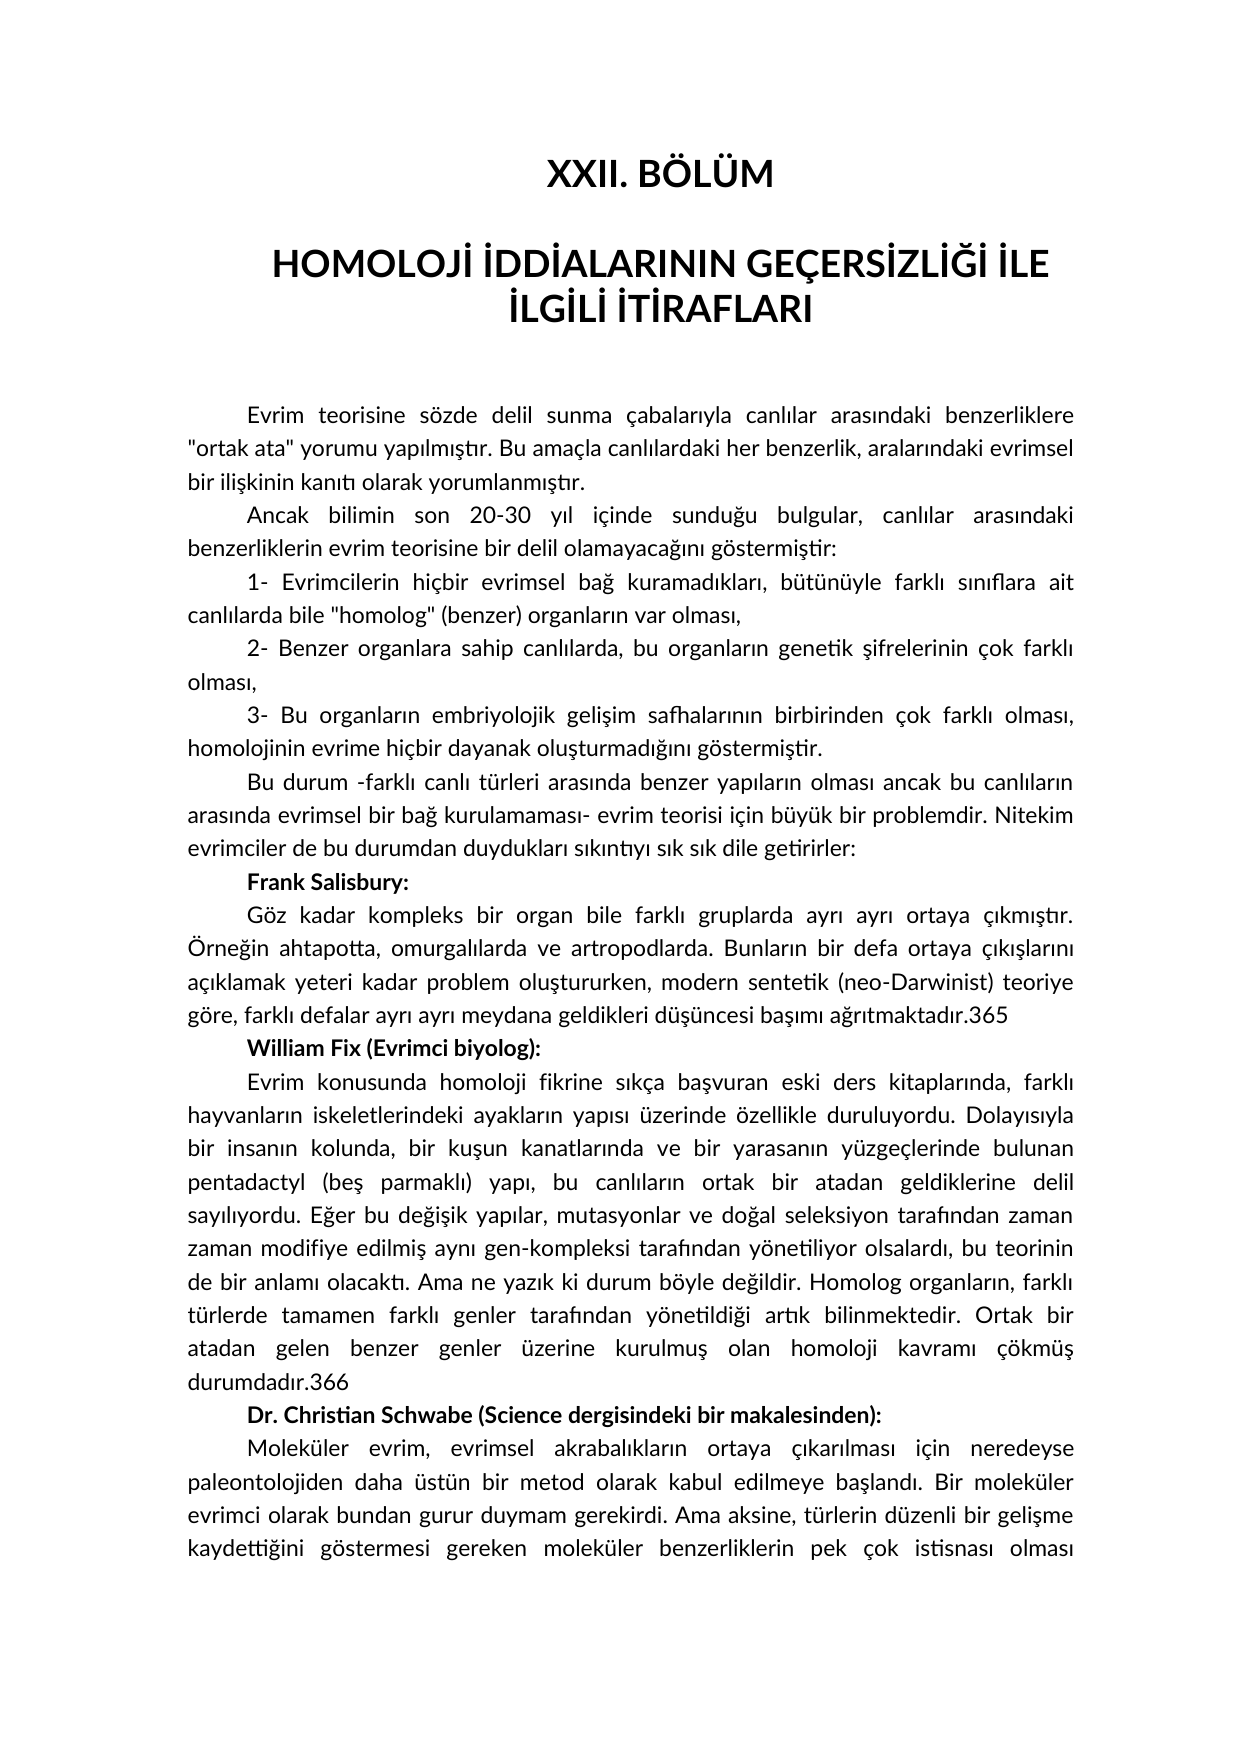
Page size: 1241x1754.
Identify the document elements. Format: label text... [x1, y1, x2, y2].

text 3- Bu organların embriyolojik gelişim safhalarının birbirinden çok farklı olması, homolojinin evrime hiçbir dayanak oluşturmadığını göstermiştir. [187, 697, 1075, 763]
text Göz kadar kompleks bir organ bile farklı gruplarda ayrı ayrı ortaya çıkmıştır. Örneğin ahtapotta, omurgalılarda ve artropodlarda. Bunların bir defa ortaya çıkışlarını açıklamak yeteri kadar problem oluştururken, modern sentetik (neo-Darwinist) teoriye göre, farklı defalar ayrı ayrı meydana geldikleri düşüncesi başımı ağrıtmaktadır.365 [187, 897, 1075, 1030]
subtitle XXII. BÖLÜM [187, 150, 1075, 195]
subtitle HOMOLOJİ İDDİALARININ GEÇERSİZLİĞİ İLE İLGİLİ İTİRAFLARI [247, 240, 1075, 330]
text Moleküler evrim, evrimsel akrabalıkların ortaya çıkarılması için neredeyse paleontolojiden daha üstün bir metod olarak kabul edilmeye başlandı. Bir moleküler evrimci olarak bundan gurur duymam gerekirdi. Ama aksine, türlerin düzenli bir gelişme kaydettiğini göstermesi gereken moleküler benzerliklerin pek çok istisnası olması [187, 1430, 1075, 1563]
text Bu durum -farklı canlı türleri arasında benzer yapıların olması ancak bu canlıların arasında evrimsel bir bağ kurulamaması- evrim teorisi için büyük bir problemdir. Nitekim evrimciler de bu durumdan duydukları sıkıntıyı sık sık dile getirirler: [187, 763, 1075, 863]
text 1- Evrimcilerin hiçbir evrimsel bağ kuramadıkları, bütünüyle farklı sınıflara ait canlılarda bile "homolog" (benzer) organların var olması, [187, 563, 1075, 630]
text 2- Benzer organlara sahip canlılarda, bu organların genetik şifrelerinin çok farklı olması, [187, 630, 1075, 697]
text Evrim teorisine sözde delil sunma çabalarıyla canlılar arasındaki benzerliklere "ortak ata" yorumu yapılmıştır. Bu amaçla canlılardaki her benzerlik, aralarındaki evrimsel bir ilişkinin kanıtı olarak yorumlanmıştır. [187, 397, 1075, 497]
text Frank Salisbury: [187, 863, 1075, 897]
text Evrim konusunda homoloji fikrine sıkça başvuran eski ders kitaplarında, farklı hayvanların iskeletlerindeki ayakların yapısı üzerinde özellikle duruluyordu. Dolayısıyla bir insanın kolunda, bir kuşun kanatlarında ve bir yarasanın yüzgeçlerinde bulunan pentadactyl (beş parmaklı) yapı, bu canlıların ortak bir atadan geldiklerine delil sayılıyordu. Eğer bu değişik yapılar, mutasyonlar ve doğal seleksiyon tarafından zaman zaman modifiye edilmiş aynı gen-kompleksi tarafından yönetiliyor olsalardı, bu teorinin de bir anlamı olacaktı. Ama ne yazık ki durum böyle değildir. Homolog organların, farklı türlerde tamamen farklı genler tarafından yönetildiği artık bilinmektedir. Ortak bir atadan gelen benzer genler üzerine kurulmuş olan homoloji kavramı çökmüş durumdadır.366 [187, 1063, 1075, 1397]
text Ancak bilimin son 20-30 yıl içinde sunduğu bulgular, canlılar arasındaki benzerliklerin evrim teorisine bir delil olamayacağını göstermiştir: [187, 497, 1075, 563]
text William Fix (Evrimci biyolog): [187, 1030, 1075, 1063]
text Dr. Christian Schwabe (Science dergisindeki bir makalesinden): [187, 1397, 1075, 1430]
